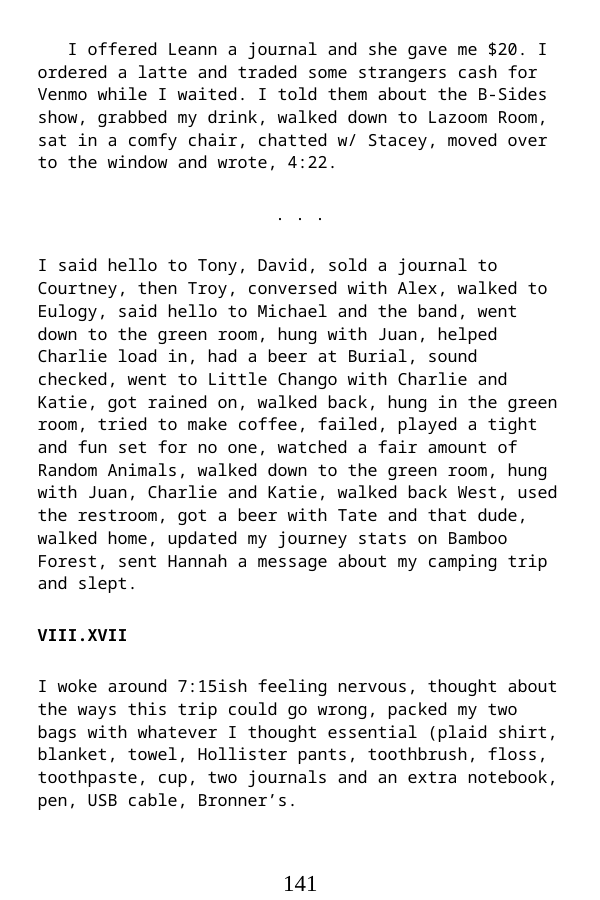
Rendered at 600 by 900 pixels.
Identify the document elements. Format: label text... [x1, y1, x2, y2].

text . . . [37, 202, 562, 225]
text I said hello to Tony, David, sold a journal to Courtney, then Troy, conversed with Alex, walked to Eulogy, said hello to Michael and the band, went down to the green room, hung with Juan, helped Charlie load in, had a beer at Burial, sound checked, went to Little Chango with Charlie and Katie, got rained on, walked back, hung in the green room, tried to make coffee, failed, played a tight and fun set for no one, watched a fair amount of Random Animals, walked down to the green room, hung with Juan, Charlie and Katie, walked back West, used the restroom, got a beer with Tate and that dude, walked home, updated my journey stats on Bamboo Forest, sent Hannah a message about my camping trip and slept. [37, 254, 562, 594]
text I woke around 7:15ish feeling nervous, thought about the ways this trip could go wrong, packed my two bags with whatever I thought essential (plaid shirt, blanket, towel, Hollister pants, toothbrush, floss, toothpaste, cup, two journals and an extra notebook, pen, USB cable, Bronner’s. [37, 675, 562, 811]
text VIII.XVII [37, 623, 562, 646]
text I offered Leann a journal and she gave me $20. I ordered a latte and traded some strangers cash for Venmo while I waited. I told them about the B-Sides show, grabbed my drink, walked down to Lazoom Room, sat in a comfy chair, chatted w/ Stacey, moved over to the window and wrote, 4:22. [37, 37, 562, 174]
